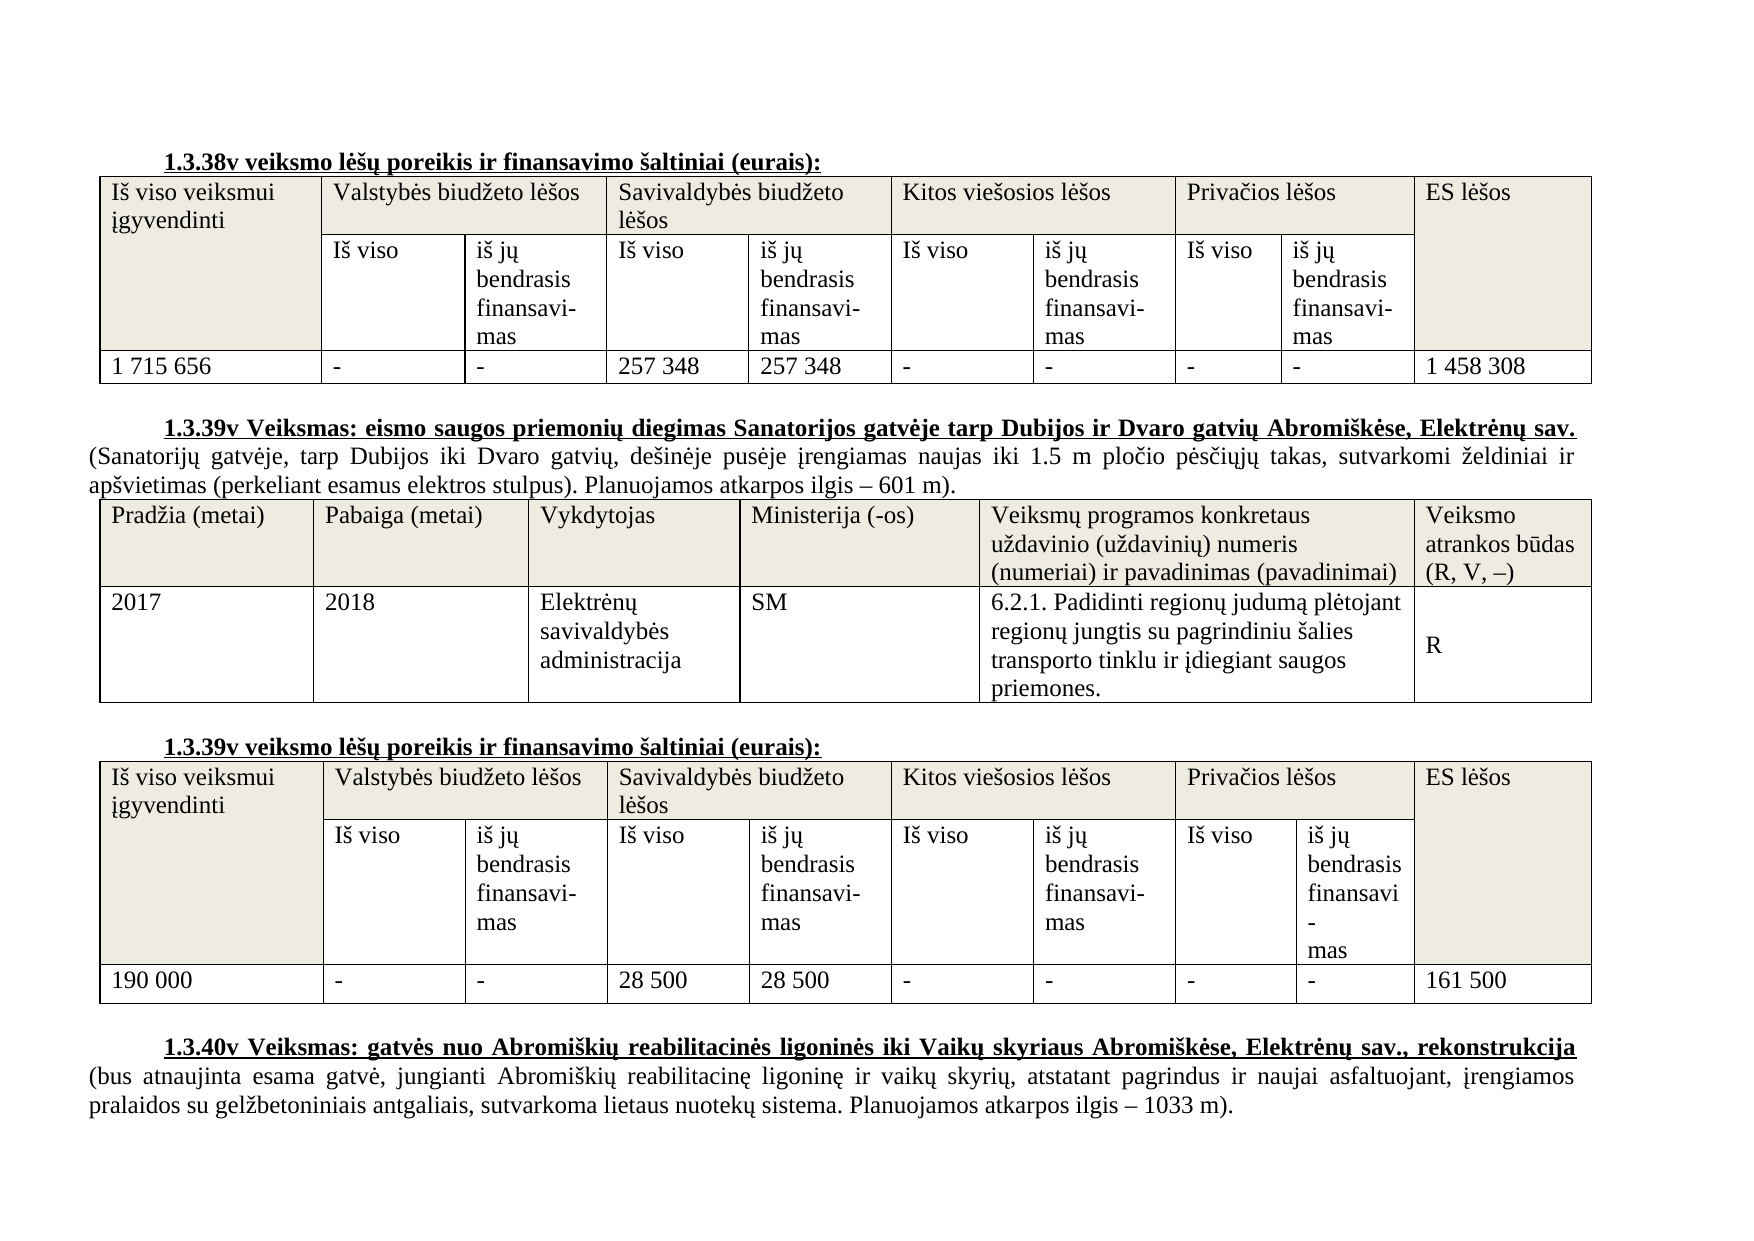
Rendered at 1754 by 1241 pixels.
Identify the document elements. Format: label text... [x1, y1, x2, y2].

table_cell 257 348 [607, 351, 748, 383]
table_cell iš jų bendrasis finansavi- mas [1034, 820, 1175, 964]
table_cell 257 348 [749, 351, 891, 383]
table_header Savivaldybės biudžeto lėšos [607, 177, 891, 234]
table_cell iš jų bendrasis finansavi- mas [1282, 235, 1414, 350]
table_header Iš viso veiksmui įgyvendinti [101, 177, 321, 350]
table_cell iš jų bendrasis finansavi- mas [749, 235, 891, 350]
table_header Veiksmo atrankos būdas (R, V, –) [1415, 500, 1591, 586]
table_cell Iš viso [607, 235, 748, 350]
table_cell - [324, 965, 465, 1002]
table_cell - [1034, 965, 1175, 1002]
table_cell Iš viso [1176, 235, 1281, 350]
table_cell Elektrėnų savivaldybės administracija [529, 587, 739, 702]
table_cell 190 000 [101, 965, 323, 1002]
table_header Privačios lėšos [1176, 762, 1414, 819]
text 1.3.40v Veiksmas: gatvės nuo Abromiškių reabilitacinės ligoninės iki Vaikų skyriaus Abromiškėse, Elektrėnų sav., rekonstrukcija (bus atnaujinta esama gatvė, jungianti Abromiškių reabilitacinę ligoninę ir vaikų skyrių, atstatant pagrindus ir naujai asfaltuojant, įrengiamos pralaidos su gelžbetoniniais antgaliais, sutvarkoma lietaus nuotekų sistema. Planuojamos atkarpos ilgis – 1033 m). [89, 1032, 1577, 1118]
table_header Vykdytojas [529, 500, 739, 586]
table_cell - [1282, 351, 1414, 383]
table_cell - [892, 965, 1033, 1002]
table_header Privačios lėšos [1176, 177, 1414, 234]
table_cell SM [741, 587, 979, 702]
table_header Ministerija (-os) [741, 500, 979, 586]
table_cell - [892, 351, 1033, 383]
table_cell Iš viso [892, 820, 1033, 964]
text 1.3.39v Veiksmas: eismo saugos priemonių diegimas Sanatorijos gatvėje tarp Dubijos ir Dvaro gatvių Abromiškėse, Elektrėnų sav. (Sanatorijų gatvėje, tarp Dubijos iki Dvaro gatvių, dešinėje pusėje įrengiamas naujas iki 1.5 m pločio pėsčiųjų takas, sutvarkomi želdiniai ir apšvietimas (perkeliant esamus elektros stulpus). Planuojamos atkarpos ilgis – 601 m). [89, 413, 1577, 499]
table_cell 1 715 656 [101, 351, 321, 383]
table_cell 161 500 [1415, 965, 1591, 1002]
table_header Iš viso veiksmui įgyvendinti [101, 762, 323, 964]
table_cell - [466, 965, 607, 1002]
table_cell iš jų bendrasis finansavi- mas [1034, 235, 1175, 350]
table_cell Iš viso [892, 235, 1033, 350]
table_header Pradžia (metai) [101, 500, 313, 586]
table_cell iš jų bendrasis finansavi- mas [466, 820, 607, 964]
table_header Valstybės biudžeto lėšos [322, 177, 606, 234]
table_header Veiksmų programos konkretaus uždavinio (uždavinių) numeris (numeriai) ir pavadinimas (pavadinimai) [980, 500, 1414, 586]
table_cell 1 458 308 [1415, 351, 1591, 383]
table_header Valstybės biudžeto lėšos [324, 762, 607, 819]
table_cell Iš viso [322, 235, 464, 350]
table_cell iš jų bendrasis finansavi- mas [1297, 820, 1414, 964]
table_cell iš jų bendrasis finansavi- mas [466, 235, 606, 350]
table_header Pabaiga (metai) [314, 500, 528, 586]
text 1.3.39v veiksmo lėšų poreikis ir finansavimo šaltiniai (eurais): [89, 732, 1577, 761]
table_cell Iš viso [324, 820, 465, 964]
table_cell Iš viso [608, 820, 749, 964]
table_cell 6.2.1. Padidinti regionų judumą plėtojant regionų jungtis su pagrindiniu šalies transporto tinklu ir įdiegiant saugos priemones. [980, 587, 1414, 702]
table_cell R [1415, 587, 1591, 702]
table_cell - [1176, 351, 1281, 383]
table_header ES lėšos [1415, 177, 1591, 350]
table_cell iš jų bendrasis finansavi- mas [750, 820, 891, 964]
table_cell Iš viso [1176, 820, 1296, 964]
text 1.3.38v veiksmo lėšų poreikis ir finansavimo šaltiniai (eurais): [89, 147, 1577, 176]
table_header Savivaldybės biudžeto lėšos [608, 762, 891, 819]
table_cell - [1297, 965, 1414, 1002]
table_header Kitos viešosios lėšos [892, 177, 1175, 234]
table_cell 2017 [101, 587, 313, 702]
table_cell 28 500 [750, 965, 891, 1002]
table_cell 2018 [314, 587, 528, 702]
table_cell - [322, 351, 464, 383]
table_header Kitos viešosios lėšos [892, 762, 1175, 819]
table_cell - [466, 351, 606, 383]
table_cell 28 500 [608, 965, 749, 1002]
table_cell - [1034, 351, 1175, 383]
table_cell - [1176, 965, 1296, 1002]
table_header ES lėšos [1415, 762, 1591, 964]
